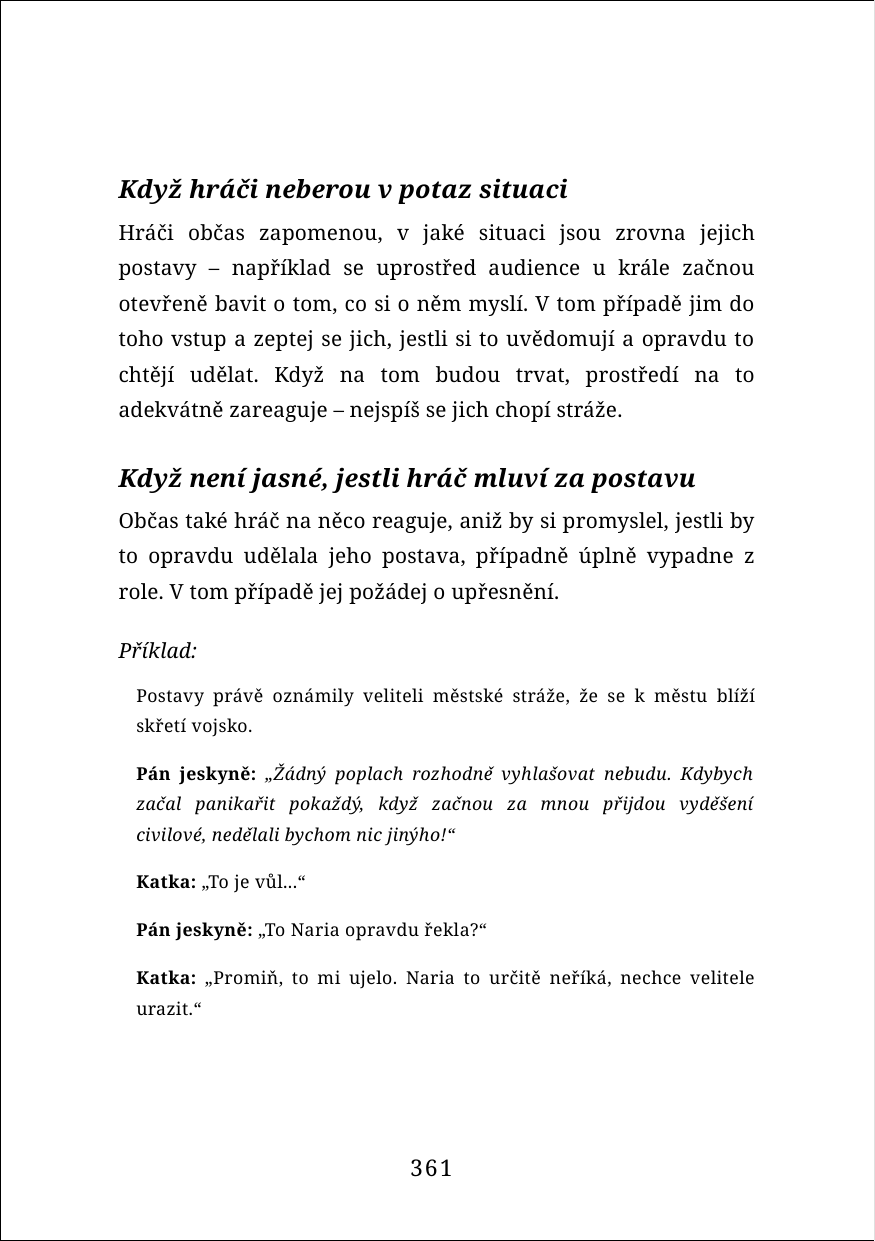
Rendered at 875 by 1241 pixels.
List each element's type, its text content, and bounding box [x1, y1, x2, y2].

text Postavy právě oznámily veliteli městské stráže, že se k městu blíží skřetí vojsko. [136, 683, 756, 738]
text Občas také hráč na něco reaguje, aniž by si promyslel, jestli by to opravdu udělala jeho postava, případně úplně vypadne z role. V tom případě jej požádej o upřesnění. [118, 506, 756, 606]
text Katka: „Promiň, to mi ujelo. Naria to určitě neříká, nechce velitele urazit.“ [136, 966, 756, 1020]
subtitle Když hráči neberou v potaz situaci [118, 172, 756, 206]
text Příklad: [118, 636, 756, 665]
subtitle Když není jasné, jestli hráč mluví za postavu [118, 460, 756, 494]
text Hráči občas zapomenou, v jaké situaci jsou zrovna jejich postavy – například se uprostřed audience u krále začnou otevřeně bavit o tom, co si o něm myslí. V tom případě jim do toho vstup a zeptej se jich, jestli si to uvědomují a opravdu to chtějí udělat. Když na tom budou trvat, prostředí na to adekvátně zareaguje – nejspíš se jich chopí stráže. [118, 218, 756, 424]
text Pán jeskyně: „Žádný poplach rozhodně vyhlašovat nebudu. Kdybych začal panikařit pokaždý, když začnou za mnou přijdou vyděšení civilové, nedělali bychom nic jinýho!“ [136, 762, 756, 846]
text Katka: „To je vůl...“ [136, 870, 756, 894]
text Pán jeskyně: „To Naria opravdu řekla?“ [136, 918, 756, 942]
